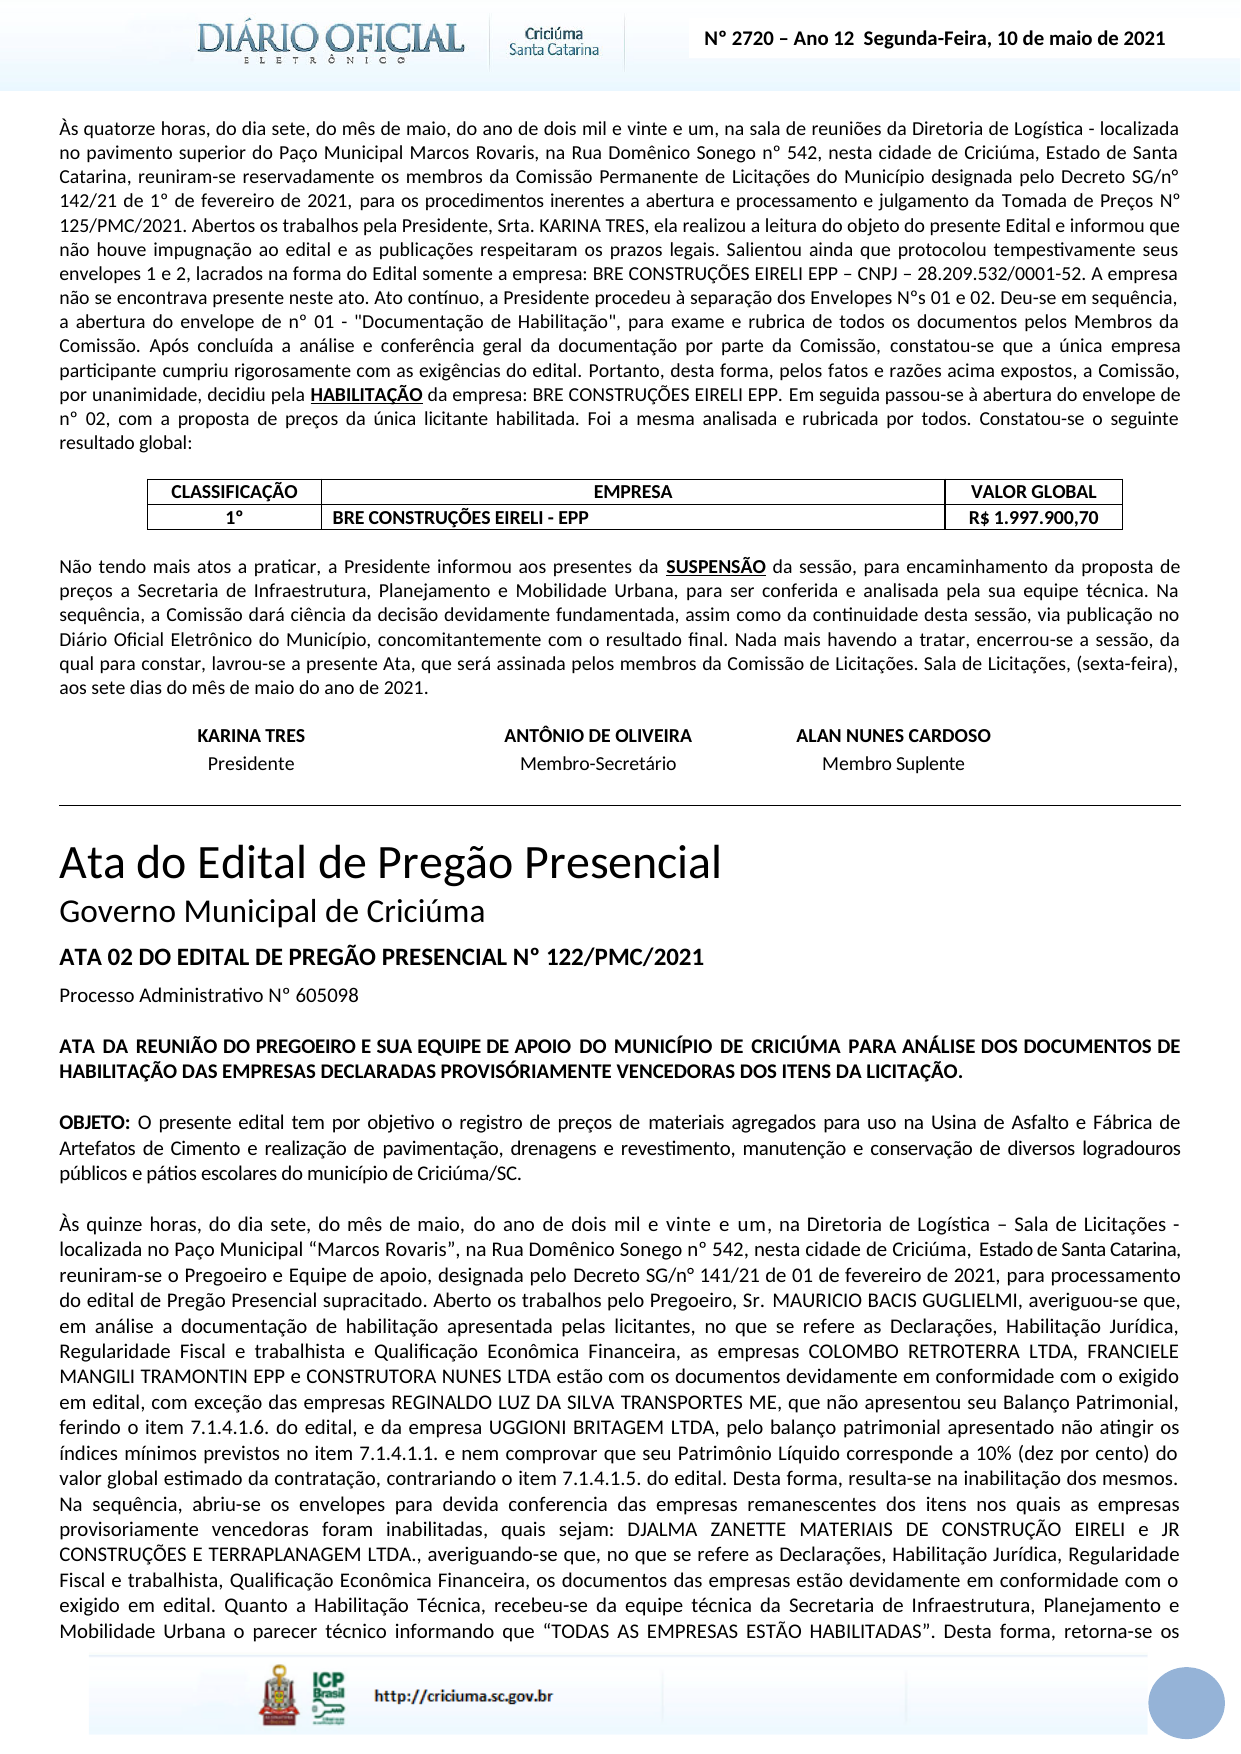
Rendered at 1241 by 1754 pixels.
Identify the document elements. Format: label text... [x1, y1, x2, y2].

table_header EMPRESA [322, 480, 944, 504]
table_cell Membro Suplente [783, 751, 1034, 779]
text Às quatorze horas, do dia sete, do mês de maio, do ano de dois mil e vinte e um, na sala de reuniões da Diretoria de Logística - localizada no pavimento superior do Paço Municipal Marcos Rovaris, na Rua Domênico Sonego nº 542, nesta cidade de Criciúma, Estado de Santa Catarina, reuniram-se reservadamente os membros da Comissão Permanente de Licitações do Município designada pelo Decreto SG/n° 142/21 de 1º de fevereiro de 2021, para os procedimentos inerentes a abertura e processamento e julgamento da Tomada de Preços Nº 125/PMC/2021. Abertos os trabalhos pela Presidente, Srta. KARINA TRES, ela realizou a leitura do objeto do presente Edital e informou que não houve impugnação ao edital e as publicações respeitaram os prazos legais. Salientou ainda que protocolou tempestivamente seus envelopes 1 e 2, lacrados na forma do Edital somente a empresa: BRE CONSTRUÇÕES EIRELI EPP – CNPJ – 28.209.532/0001-52. A empresa não se encontrava presente neste ato. Ato contínuo, a Presidente procedeu à separação dos Envelopes Nºs 01 e 02. Deu-se em sequência, a abertura do envelope de nº 01 - "Documentação de Habilitação", para exame e rubrica de todos os documentos pelos Membros da Comissão. Após concluída a análise e conferência geral da documentação por parte da Comissão, constatou-se que a única empresa participante cumpriu rigorosamente com as exigências do edital. Portanto, desta forma, pelos fatos e razões acima expostos, a Comissão, por unanimidade, decidiu pela HABILITAÇÃO da empresa: BRE CONSTRUÇÕES EIRELI EPP. Em seguida passou-se à abertura do envelope de nº 02, com a proposta de preços da única licitante habilitada. Foi a mesma analisada e rubricada por todos. Constatou-se o seguinte resultado global: [59, 116, 1181, 454]
text Governo Municipal de Criciúma [59, 890, 1181, 931]
table_header VALOR GLOBAL [946, 480, 1122, 504]
table_header ALAN NUNES CARDOSO [783, 723, 1034, 751]
text ATA 02 DO EDITAL DE PREGÃO PRESENCIAL Nº 122/PMC/2021 [59, 942, 1181, 972]
table_cell Membro-Secretário [443, 751, 783, 779]
table_cell BRE CONSTRUÇÕES EIRELI - EPP [322, 505, 944, 529]
text Ata do Edital de Pregão Presencial [59, 832, 1181, 890]
text ATA DA REUNIÃO DO PREGOEIRO E SUA EQUIPE DE APOIO DO MUNICÍPIO DE CRICIÚMA PARA ANÁLISE DOS DOCUMENTOS DE HABILITAÇÃO DAS EMPRESAS DECLARADAS PROVISÓRIAMENTE VENCEDORAS DOS ITENS DA LICITAÇÃO. [59, 1033, 1181, 1084]
text OBJETO: O presente edital tem por objetivo o registro de preços de materiais agregados para uso na Usina de Asfalto e Fábrica de Artefatos de Cimento e realização de pavimentação, drenagens e revestimento, manutenção e conservação de diversos logradouros públicos e pátios escolares do município de Criciúma/SC. [59, 1109, 1181, 1186]
table_header KARINA TRES [89, 723, 443, 751]
text Não tendo mais atos a praticar, a Presidente informou aos presentes da SUSPENSÃO da sessão, para encaminhamento da proposta de preços a Secretaria de Infraestrutura, Planejamento e Mobilidade Urbana, para ser conferida e analisada pela sua equipe técnica. Na sequência, a Comissão dará ciência da decisão devidamente fundamentada, assim como da continuidade desta sessão, via publicação no Diário Oficial Eletrônico do Município, concomitantemente com o resultado final. Nada mais havendo a tratar, encerrou-se a sessão, da qual para constar, lavrou-se a presente Ata, que será assinada pelos membros da Comissão de Licitações. Sala de Licitações, (sexta-feira), aos sete dias do mês de maio do ano de 2021. [59, 554, 1181, 699]
table_cell R$ 1.997.900,70 [946, 505, 1122, 529]
table_cell 1º [148, 505, 321, 529]
text Às quinze horas, do dia sete, do mês de maio, do ano de dois mil e vinte e um, na Diretoria de Logística – Sala de Licitações - localizada no Paço Municipal “Marcos Rovaris”, na Rua Domênico Sonego nº 542, nesta cidade de Criciúma, Estado de Santa Catarina, reuniram-se o Pregoeiro e Equipe de apoio, designada pelo Decreto SG/n° 141/21 de 01 de fevereiro de 2021, para processamento do edital de Pregão Presencial supracitado. Aberto os trabalhos pelo Pregoeiro, Sr. MAURICIO BACIS GUGLIELMI, averiguou-se que, em análise a documentação de habilitação apresentada pelas licitantes, no que se refere as Declarações, Habilitação Jurídica, Regularidade Fiscal e trabalhista e Qualificação Econômica Financeira, as empresas COLOMBO RETROTERRA LTDA, FRANCIELE MANGILI TRAMONTIN EPP e CONSTRUTORA NUNES LTDA estão com os documentos devidamente em conformidade com o exigido em edital, com exceção das empresas REGINALDO LUZ DA SILVA TRANSPORTES ME, que não apresentou seu Balanço Patrimonial, ferindo o item 7.1.4.1.6. do edital, e da empresa UGGIONI BRITAGEM LTDA, pelo balanço patrimonial apresentado não atingir os índices mínimos previstos no item 7.1.4.1.1. e nem comprovar que seu Patrimônio Líquido corresponde a 10% (dez por cento) do valor global estimado da contratação, contrariando o item 7.1.4.1.5. do edital. Desta forma, resulta-se na inabilitação dos mesmos. Na sequência, abriu-se os envelopes para devida conferencia das empresas remanescentes dos itens nos quais as empresas provisoriamente vencedoras foram inabilitadas, quais sejam: DJALMA ZANETTE MATERIAIS DE CONSTRUÇÃO EIRELI e JR CONSTRUÇÕES E TERRAPLANAGEM LTDA., averiguando-se que, no que se refere as Declarações, Habilitação Jurídica, Regularidade Fiscal e trabalhista, Qualificação Econômica Financeira, os documentos das empresas estão devidamente em conformidade com o exigido em edital. Quanto a Habilitação Técnica, recebeu-se da equipe técnica da Secretaria de Infraestrutura, Planejamento e Mobilidade Urbana o parecer técnico informando que “TODAS AS EMPRESAS ESTÃO HABILITADAS”. Desta forma, retorna-se os [59, 1211, 1181, 1643]
table_cell Presidente [89, 751, 443, 779]
table_header ANTÔNIO DE OLIVEIRA [443, 723, 783, 751]
table_header CLASSIFICAÇÃO [148, 480, 321, 504]
text Processo Administrativo Nº 605098 [59, 982, 1181, 1008]
